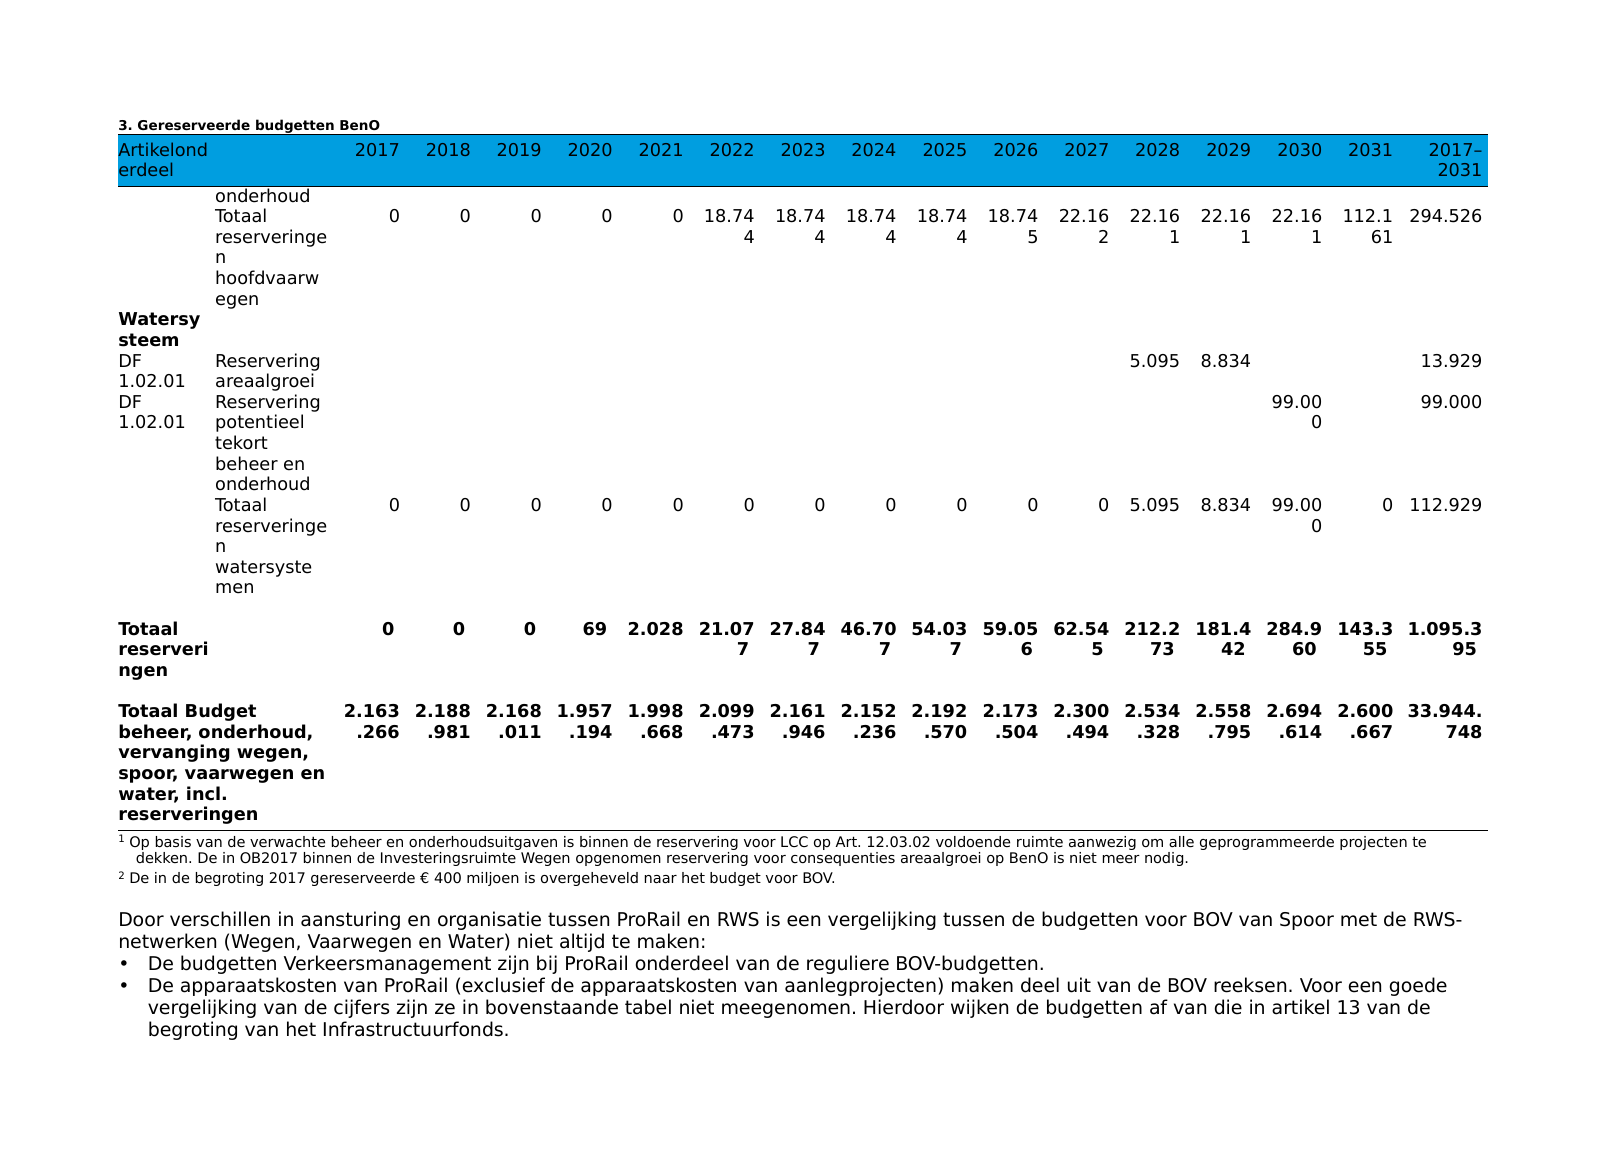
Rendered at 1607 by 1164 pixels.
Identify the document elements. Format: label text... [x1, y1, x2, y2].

table_cell 2018 [406, 135, 476, 186]
table_cell 99.000 [1257, 495, 1328, 598]
table_cell [1328, 309, 1399, 351]
table_cell [618, 351, 689, 392]
table_cell [831, 187, 902, 206]
table_cell 33.944.748 [1399, 701, 1488, 829]
text Door verschillen in aansturing en organisatie tussen ProRail en RWS is een vergelijking tussen de budgetten voor BOV van Spoor met de RWS-netwerken (Wegen, Vaarwegen en Water) niet altijd te maken: [118, 909, 1488, 953]
table_cell 212.273 [1115, 619, 1186, 681]
table_cell Reservering potentieel tekort beheer en onderhoud [209, 392, 334, 495]
table_cell 2020 [548, 135, 618, 186]
table_cell [1257, 351, 1328, 392]
table_cell [831, 392, 902, 495]
table_cell 99.000 [1257, 392, 1328, 495]
table_cell [335, 392, 406, 495]
text • De apparaatskosten van ProRail (exclusief de apparaatskosten van aanlegprojecten) maken deel uit van de BOV reeksen. Voor een goede vergelijking van de cijfers zijn ze in bovenstaande tabel niet meegenomen. Hierdoor wijken de budgetten af van die in artikel 13 van de begroting van het Infrastructuurfonds. [118, 975, 1488, 1041]
table_cell 2029 [1186, 135, 1257, 186]
table_cell 2.694.614 [1257, 701, 1328, 829]
table_cell [760, 392, 831, 495]
table_cell [760, 309, 831, 351]
table_cell 2021 [618, 135, 689, 186]
table_cell 8.834 [1186, 495, 1257, 598]
table_cell [1044, 309, 1115, 351]
table_cell 0 [831, 495, 902, 598]
table_cell [1115, 309, 1186, 351]
table_cell 2.558.795 [1186, 701, 1257, 829]
table_cell [1115, 187, 1186, 206]
table_cell 0 [476, 495, 547, 598]
table_cell 5.095 [1115, 495, 1186, 598]
table_cell [406, 309, 476, 351]
table_cell [973, 598, 1044, 619]
table_cell [902, 309, 973, 351]
table_cell 18.744 [831, 206, 902, 309]
table_cell Artikelonderdeel [118, 135, 209, 186]
table_cell 5.095 [1115, 351, 1186, 392]
table_cell 18.744 [760, 206, 831, 309]
table_cell [1115, 598, 1186, 619]
table_cell 294.526 [1399, 206, 1488, 309]
table_cell 22.161 [1186, 206, 1257, 309]
table_cell 22.161 [1257, 206, 1328, 309]
table_cell 2028 [1115, 135, 1186, 186]
table_cell 0 [548, 495, 618, 598]
table_cell [1399, 681, 1488, 701]
table_cell 2.173.504 [973, 701, 1044, 829]
table_cell [1328, 681, 1399, 701]
table_cell 69 [548, 619, 618, 681]
table_cell 0 [476, 619, 547, 681]
table_cell [476, 351, 547, 392]
table_cell [335, 309, 406, 351]
table_cell [476, 309, 547, 351]
table_cell [689, 351, 760, 392]
table_header 3. Gereserveerde budgetten BenO [118, 118, 1488, 134]
table_cell 0 [689, 495, 760, 598]
table_cell 181.442 [1186, 619, 1257, 681]
table_cell [548, 392, 618, 495]
table_cell 0 [618, 495, 689, 598]
table_cell [1115, 392, 1186, 495]
table_cell [760, 187, 831, 206]
table_cell 2.534.328 [1115, 701, 1186, 829]
table_cell 99.000 [1399, 392, 1488, 495]
table_cell [831, 309, 902, 351]
table_cell 2.028 [618, 619, 689, 681]
table_cell [1044, 681, 1115, 701]
table_cell [1328, 351, 1399, 392]
table_cell 27.847 [760, 619, 831, 681]
table_cell [618, 598, 689, 619]
table_cell 22.162 [1044, 206, 1115, 309]
table_cell [831, 598, 902, 619]
table_cell 13.929 [1399, 351, 1488, 392]
table_cell 2025 [902, 135, 973, 186]
table_cell [118, 598, 209, 619]
table_cell 2.152.236 [831, 701, 902, 829]
table_cell [476, 392, 547, 495]
table_cell [760, 598, 831, 619]
table_cell Watersysteem [118, 309, 209, 351]
table_cell [209, 619, 334, 681]
table_cell 2030 [1257, 135, 1328, 186]
table_cell 2019 [476, 135, 547, 186]
table_cell [335, 187, 406, 206]
table_cell [618, 681, 689, 701]
table_cell 0 [902, 495, 973, 598]
table_cell 59.056 [973, 619, 1044, 681]
table_cell [1044, 598, 1115, 619]
table_cell 21.077 [689, 619, 760, 681]
table_cell [1328, 392, 1399, 495]
table_cell [973, 187, 1044, 206]
table_cell 2024 [831, 135, 902, 186]
table_cell Reservering areaalgroei [209, 351, 334, 392]
table_cell [689, 392, 760, 495]
table_cell [618, 309, 689, 351]
table_cell [335, 351, 406, 392]
table_cell 1.095.395 [1399, 619, 1488, 681]
table_cell DF 1.02.01 [118, 392, 209, 495]
table_cell 0 [973, 495, 1044, 598]
table_cell 46.707 [831, 619, 902, 681]
table_cell [689, 309, 760, 351]
table_cell 2.163.266 [335, 701, 406, 829]
table_cell 1.998.668 [618, 701, 689, 829]
table_cell Totaal reserveringen watersystemen [209, 495, 334, 598]
table_cell 0 [335, 206, 406, 309]
table_cell [406, 187, 476, 206]
table_cell [209, 309, 334, 351]
table_cell 2022 [689, 135, 760, 186]
table_cell [1186, 598, 1257, 619]
table_cell [335, 598, 406, 619]
table_cell [548, 598, 618, 619]
table_cell [689, 598, 760, 619]
table_cell 0 [760, 495, 831, 598]
table_cell 0 [1328, 495, 1399, 598]
table_cell [689, 681, 760, 701]
table_cell 284.960 [1257, 619, 1328, 681]
table_cell [1328, 187, 1399, 206]
table_cell 112.929 [1399, 495, 1488, 598]
table_cell 1.957.194 [548, 701, 618, 829]
table_cell 54.037 [902, 619, 973, 681]
table_cell [1186, 187, 1257, 206]
table_cell [973, 392, 1044, 495]
table_cell [973, 351, 1044, 392]
table_cell DF 1.02.01 [118, 351, 209, 392]
table_cell [1115, 681, 1186, 701]
table_cell 0 [618, 206, 689, 309]
table_cell [1186, 392, 1257, 495]
table_cell Totaal reserveringen hoofdvaarwegen [209, 206, 334, 309]
table_cell [118, 495, 209, 598]
table_cell [118, 187, 209, 206]
table_cell [1257, 681, 1328, 701]
table_cell [548, 187, 618, 206]
table_cell [1399, 309, 1488, 351]
table_cell [406, 392, 476, 495]
table_cell 0 [406, 495, 476, 598]
table_cell 0 [335, 619, 406, 681]
table_cell [760, 681, 831, 701]
table_cell 18.744 [689, 206, 760, 309]
table_cell 2.192.570 [902, 701, 973, 829]
table_cell [1044, 187, 1115, 206]
table_cell [1044, 351, 1115, 392]
table_cell [1399, 598, 1488, 619]
table_cell [1257, 309, 1328, 351]
table_cell [406, 351, 476, 392]
table_cell 2.600.667 [1328, 701, 1399, 829]
table_cell [1186, 681, 1257, 701]
table_cell 2.099.473 [689, 701, 760, 829]
table_cell [209, 135, 334, 186]
table_cell [902, 351, 973, 392]
table_cell [1186, 309, 1257, 351]
table_cell [973, 681, 1044, 701]
table_cell 2.161.946 [760, 701, 831, 829]
table_cell [476, 598, 547, 619]
table_cell [118, 681, 618, 701]
table_cell 0 [1044, 495, 1115, 598]
table_cell [831, 681, 902, 701]
text • De budgetten Verkeersmanagement zijn bij ProRail onderdeel van de reguliere BOV-budgetten. [118, 953, 1488, 975]
table_cell [831, 351, 902, 392]
table_cell 8.834 [1186, 351, 1257, 392]
table_cell 143.355 [1328, 619, 1399, 681]
table_cell 2.188.981 [406, 701, 476, 829]
table_cell [760, 351, 831, 392]
table_cell 2023 [760, 135, 831, 186]
table_cell [902, 681, 973, 701]
table_cell 0 [406, 619, 476, 681]
table_cell [902, 392, 973, 495]
table_cell 0 [406, 206, 476, 309]
table_cell 2026 [973, 135, 1044, 186]
table_cell onderhoud [209, 187, 334, 206]
table_cell 22.161 [1115, 206, 1186, 309]
table_cell Totaal reserveringen [118, 619, 209, 681]
table_cell 2.300.494 [1044, 701, 1115, 829]
table_cell 0 [476, 206, 547, 309]
table_cell [118, 206, 209, 309]
table_cell [209, 598, 334, 619]
table_cell 2031 [1328, 135, 1399, 186]
table_cell 18.744 [902, 206, 973, 309]
table_cell [689, 187, 760, 206]
table_cell [548, 309, 618, 351]
table_cell [1328, 598, 1399, 619]
table_cell [1257, 598, 1328, 619]
table_cell [618, 187, 689, 206]
table_cell 0 [548, 206, 618, 309]
table_cell 2027 [1044, 135, 1115, 186]
table_cell [406, 598, 476, 619]
table_cell Totaal Budget beheer, onderhoud, vervanging wegen, spoor, vaarwegen en water, incl. reserveringen [118, 701, 334, 829]
table_cell [1399, 187, 1488, 206]
table_cell 2017 [335, 135, 406, 186]
table_cell [902, 187, 973, 206]
table_cell 112.161 [1328, 206, 1399, 309]
table_cell 1 Op basis van de verwachte beheer en onderhoudsuitgaven is binnen de reservering voor LCC op Art. 12.03.02 voldoende ruimte aanwezig om alle geprogrammeerde projecten te dekken. De in OB2017 binnen de Investeringsruimte Wegen opgenomen reservering voor consequenties areaalgroei op BenO is niet meer nodig. 2 De in de begroting 2017 gereserveerde € 400 miljoen is overgeheveld naar het budget voor BOV. [118, 831, 1488, 887]
table_cell 62.545 [1044, 619, 1115, 681]
table_cell 18.745 [973, 206, 1044, 309]
table_cell [1257, 187, 1328, 206]
table_cell 2.168.011 [476, 701, 547, 829]
table_cell 0 [335, 495, 406, 598]
table_cell [476, 187, 547, 206]
table_cell [902, 598, 973, 619]
table_cell [548, 351, 618, 392]
table_cell 2017–2031 [1399, 135, 1488, 186]
table_cell [618, 392, 689, 495]
table_cell [1044, 392, 1115, 495]
table_cell [973, 309, 1044, 351]
